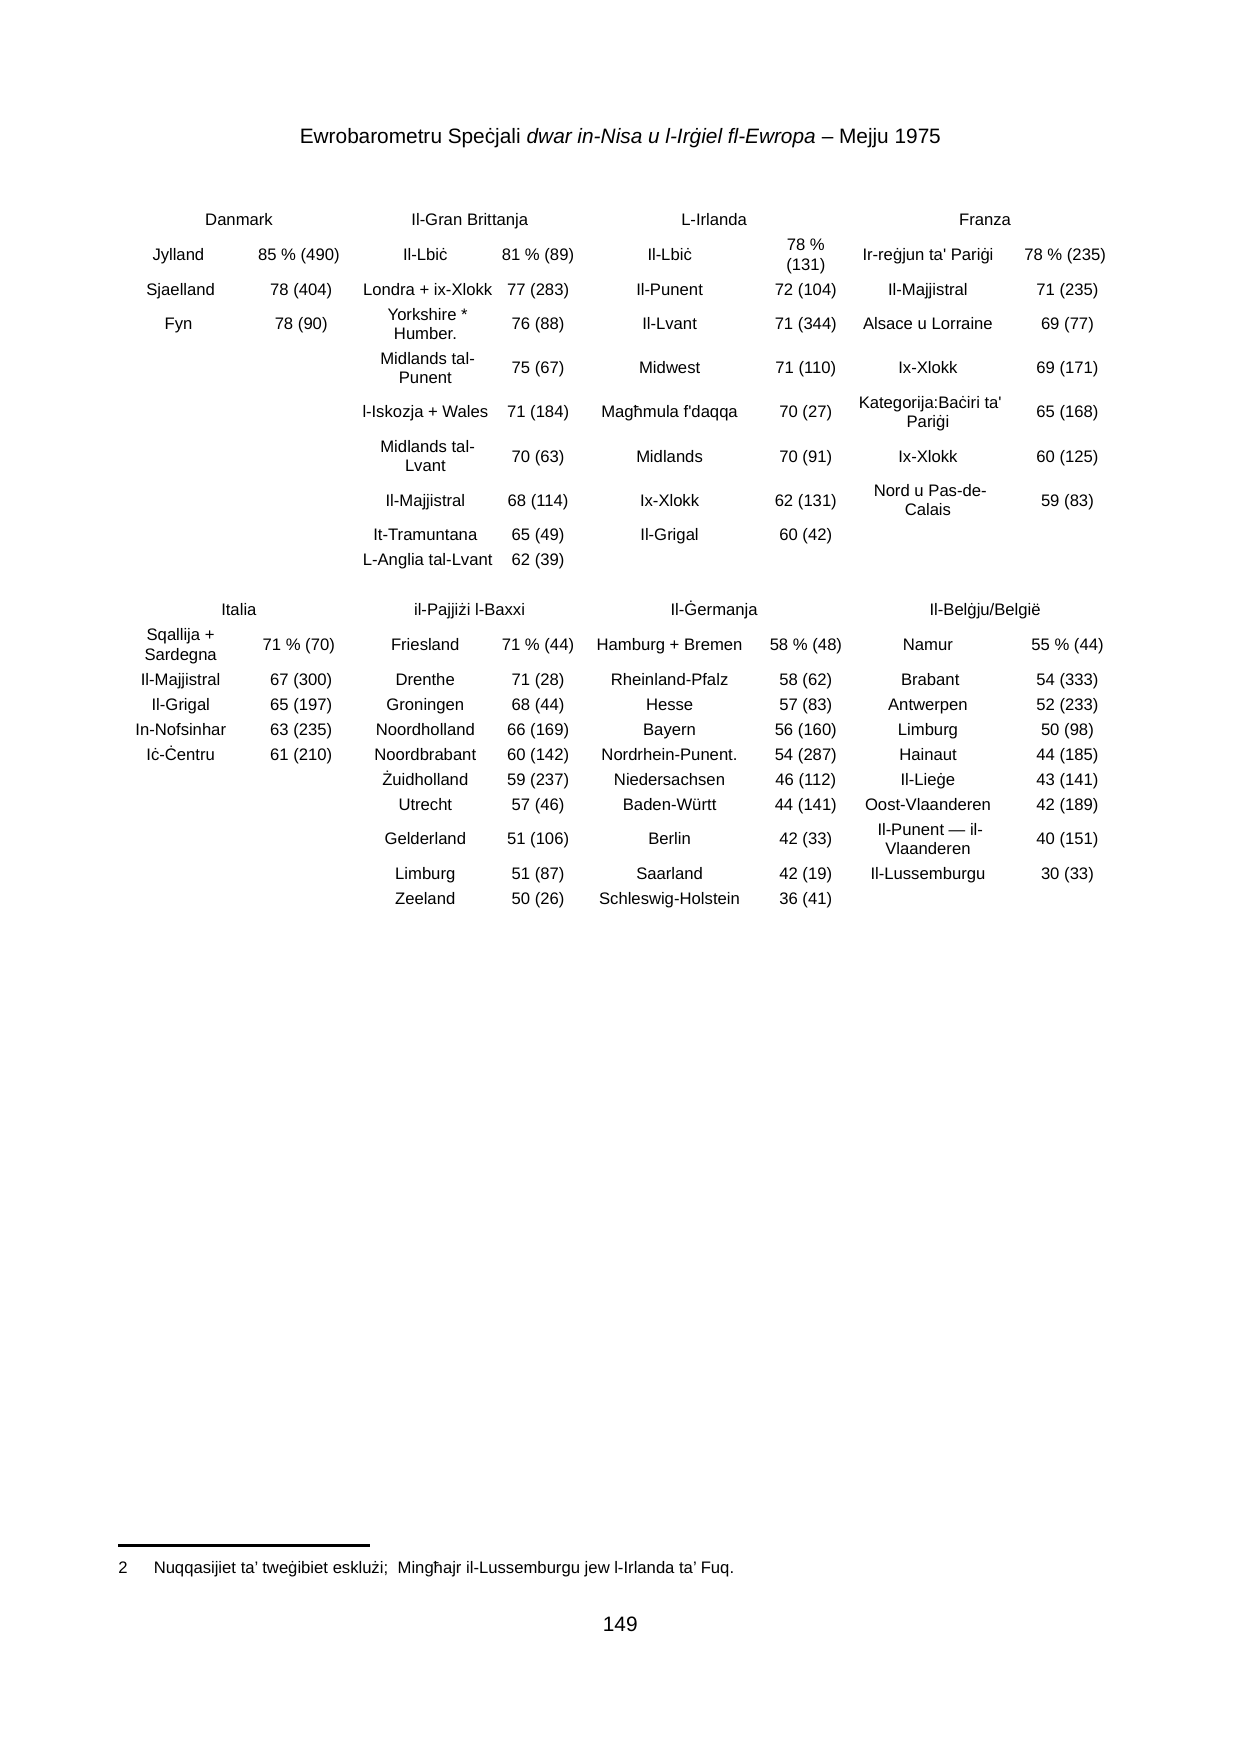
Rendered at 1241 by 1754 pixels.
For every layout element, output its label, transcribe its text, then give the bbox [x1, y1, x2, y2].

table_cell [118, 886, 243, 911]
table_cell Sqallija + Sardegna [118, 622, 243, 666]
table_cell Noordbrabant [359, 741, 496, 766]
table_cell 50 (98) [1013, 716, 1122, 741]
table_cell Midlands [580, 434, 763, 478]
table_cell [118, 478, 243, 522]
table_header L-Irlanda [580, 207, 848, 232]
table_cell [1013, 522, 1122, 547]
table_cell Drenthe [359, 666, 496, 691]
table_cell Oost-Vlaanderen [848, 791, 1012, 816]
table_cell [580, 547, 763, 572]
table_cell 58 % (48) [764, 622, 848, 666]
table_cell 71 (110) [764, 346, 848, 390]
table_cell 62 (39) [496, 547, 580, 572]
table_cell [243, 766, 359, 791]
table_cell Brabant [848, 666, 1012, 691]
table_cell 70 (27) [764, 390, 848, 434]
table_cell 65 (168) [1013, 390, 1122, 434]
table_cell Jylland [118, 232, 243, 276]
table_cell 76 (88) [496, 301, 580, 346]
table_header Il-Gran Brittanja [359, 207, 580, 232]
table_cell Il-Majjistral [848, 276, 1012, 301]
table_cell Saarland [580, 861, 763, 886]
table_cell 75 (67) [496, 346, 580, 390]
table_cell Friesland [359, 622, 496, 666]
table_cell In-Nofsinhar [118, 716, 243, 741]
table_cell 42 (33) [764, 816, 848, 861]
table_cell Limburg [359, 861, 496, 886]
table_cell Zeeland [359, 886, 496, 911]
text Nuqqasijiet ta’ tweġibiet esklużi; Mingħajr il-Lussemburgu jew l-Irlanda ta’ Fuq. [118, 1557, 1122, 1577]
table_cell Gelderland [359, 816, 496, 861]
table_cell Noordholland [359, 716, 496, 741]
table_cell 43 (141) [1013, 766, 1122, 791]
table_cell 81 % (89) [496, 232, 580, 276]
table_cell 65 (49) [496, 522, 580, 547]
table_cell 59 (83) [1013, 478, 1122, 522]
table_cell Schleswig-Holstein [580, 886, 763, 911]
table_cell Rheinland-Pfalz [580, 666, 763, 691]
table_cell [764, 572, 848, 597]
table_cell 71 (184) [496, 390, 580, 434]
table_cell 71 (235) [1013, 276, 1122, 301]
table_cell 42 (19) [764, 861, 848, 886]
table_cell [243, 861, 359, 886]
table_cell 46 (112) [764, 766, 848, 791]
table_cell Il-Majjistral [359, 478, 496, 522]
table_cell Sjaelland [118, 276, 243, 301]
table_cell Groningen [359, 691, 496, 716]
table_cell [496, 572, 580, 597]
table_cell [118, 522, 243, 547]
table_cell Il-Lussemburgu [848, 861, 1012, 886]
table_cell 70 (63) [496, 434, 580, 478]
table_cell Il-Belġju/België [848, 597, 1122, 622]
table_cell [118, 434, 243, 478]
table_cell 30 (33) [1013, 861, 1122, 886]
table_cell Nord u Pas-de-Calais [848, 478, 1012, 522]
table_cell [848, 522, 1012, 547]
table_cell Il-Ġermanja [580, 597, 848, 622]
table_cell Il-Lvant [580, 301, 763, 346]
table_cell 40 (151) [1013, 816, 1122, 861]
table_cell [359, 572, 496, 597]
table_cell Ix-Xlokk [848, 434, 1012, 478]
table_cell [580, 572, 763, 597]
table_cell 68 (114) [496, 478, 580, 522]
table_cell Il-Punent [580, 276, 763, 301]
table_cell [243, 434, 359, 478]
table_cell 57 (83) [764, 691, 848, 716]
table_cell 71 % (44) [496, 622, 580, 666]
table_cell Midlands tal-Punent [359, 346, 496, 390]
table_cell [118, 816, 243, 861]
table_cell 44 (185) [1013, 741, 1122, 766]
table_cell Magħmula f'daqqa [580, 390, 763, 434]
table_cell [243, 816, 359, 861]
table_cell 50 (26) [496, 886, 580, 911]
table_cell 78 (404) [243, 276, 359, 301]
table_cell 85 % (490) [243, 232, 359, 276]
table_cell 61 (210) [243, 741, 359, 766]
table_cell 60 (125) [1013, 434, 1122, 478]
table_cell 70 (91) [764, 434, 848, 478]
table_cell [243, 791, 359, 816]
table_cell 78 % (235) [1013, 232, 1122, 276]
table_cell Midlands tal-Lvant [359, 434, 496, 478]
table_cell 68 (44) [496, 691, 580, 716]
table_cell Il-Lieġe [848, 766, 1012, 791]
table_cell [1013, 886, 1122, 911]
table_cell [1013, 547, 1122, 572]
table_cell Ix-Xlokk [580, 478, 763, 522]
table_cell 65 (197) [243, 691, 359, 716]
table_cell [118, 547, 243, 572]
table_cell [243, 547, 359, 572]
table_cell 54 (333) [1013, 666, 1122, 691]
table_cell 63 (235) [243, 716, 359, 741]
table_cell [243, 886, 359, 911]
table_cell 69 (171) [1013, 346, 1122, 390]
table_cell 58 (62) [764, 666, 848, 691]
table_cell 66 (169) [496, 716, 580, 741]
table_cell [118, 390, 243, 434]
table_cell 55 % (44) [1013, 622, 1122, 666]
table_cell 71 % (70) [243, 622, 359, 666]
table_cell Alsace u Lorraine [848, 301, 1012, 346]
table_cell [118, 572, 243, 597]
table_cell Il-Grigal [580, 522, 763, 547]
table_cell Il-Majjistral [118, 666, 243, 691]
table_cell Hamburg + Bremen [580, 622, 763, 666]
table_header Danmark [118, 207, 359, 232]
table_cell [243, 572, 359, 597]
table_cell Italia [118, 597, 359, 622]
table_cell Nordrhein-Punent. [580, 741, 763, 766]
table_cell 78 (90) [243, 301, 359, 346]
table_cell [118, 791, 243, 816]
table_cell Niedersachsen [580, 766, 763, 791]
table_cell Iċ-Ċentru [118, 741, 243, 766]
table_cell It-Tramuntana [359, 522, 496, 547]
table_cell l-Iskozja + Wales [359, 390, 496, 434]
table_cell [243, 478, 359, 522]
table_cell 69 (77) [1013, 301, 1122, 346]
table_cell 72 (104) [764, 276, 848, 301]
table_cell 42 (189) [1013, 791, 1122, 816]
table_cell 57 (46) [496, 791, 580, 816]
table_cell [243, 346, 359, 390]
table_cell [118, 861, 243, 886]
table_cell Hesse [580, 691, 763, 716]
table_cell 62 (131) [764, 478, 848, 522]
table_cell Yorkshire * Humber. [359, 301, 496, 346]
table_cell 36 (41) [764, 886, 848, 911]
table_cell Il-Lbiċ [580, 232, 763, 276]
table_cell Utrecht [359, 791, 496, 816]
table_cell [118, 766, 243, 791]
table_cell [118, 346, 243, 390]
table_cell 60 (142) [496, 741, 580, 766]
table_cell Midwest [580, 346, 763, 390]
table_cell Baden-Württ [580, 791, 763, 816]
table_cell 54 (287) [764, 741, 848, 766]
table_cell Berlin [580, 816, 763, 861]
table_cell Limburg [848, 716, 1012, 741]
table_cell 71 (344) [764, 301, 848, 346]
table_cell 52 (233) [1013, 691, 1122, 716]
table_cell Kategorija:Baċiri ta' Pariġi [848, 390, 1012, 434]
table_cell Hainaut [848, 741, 1012, 766]
table_cell [243, 522, 359, 547]
table_header Franza [848, 207, 1122, 232]
table_cell [1013, 572, 1122, 597]
table_cell 51 (87) [496, 861, 580, 886]
table_cell Żuidholland [359, 766, 496, 791]
table_cell Il-Lbiċ [359, 232, 496, 276]
table_cell 71 (28) [496, 666, 580, 691]
table_cell Ir-reġjun ta' Pariġi [848, 232, 1012, 276]
table_cell 60 (42) [764, 522, 848, 547]
table_cell Fyn [118, 301, 243, 346]
table_cell 56 (160) [764, 716, 848, 741]
table_cell Namur [848, 622, 1012, 666]
table_cell [848, 547, 1012, 572]
table_cell 78 % (131) [764, 232, 848, 276]
table_cell Il-Punent — il-Vlaanderen [848, 816, 1012, 861]
table_cell Antwerpen [848, 691, 1012, 716]
table_cell [848, 886, 1012, 911]
table_cell 77 (283) [496, 276, 580, 301]
table_cell 44 (141) [764, 791, 848, 816]
table_cell Bayern [580, 716, 763, 741]
table_cell 67 (300) [243, 666, 359, 691]
table_cell [764, 547, 848, 572]
table_cell Ix-Xlokk [848, 346, 1012, 390]
table_cell 51 (106) [496, 816, 580, 861]
table_cell [848, 572, 1012, 597]
table_cell il-Pajjiżi l-Baxxi [359, 597, 580, 622]
table_cell 59 (237) [496, 766, 580, 791]
table_cell Il-Grigal [118, 691, 243, 716]
table_cell Londra + ix-Xlokk [359, 276, 496, 301]
table_cell [243, 390, 359, 434]
table_cell L-Anglia tal-Lvant [359, 547, 496, 572]
